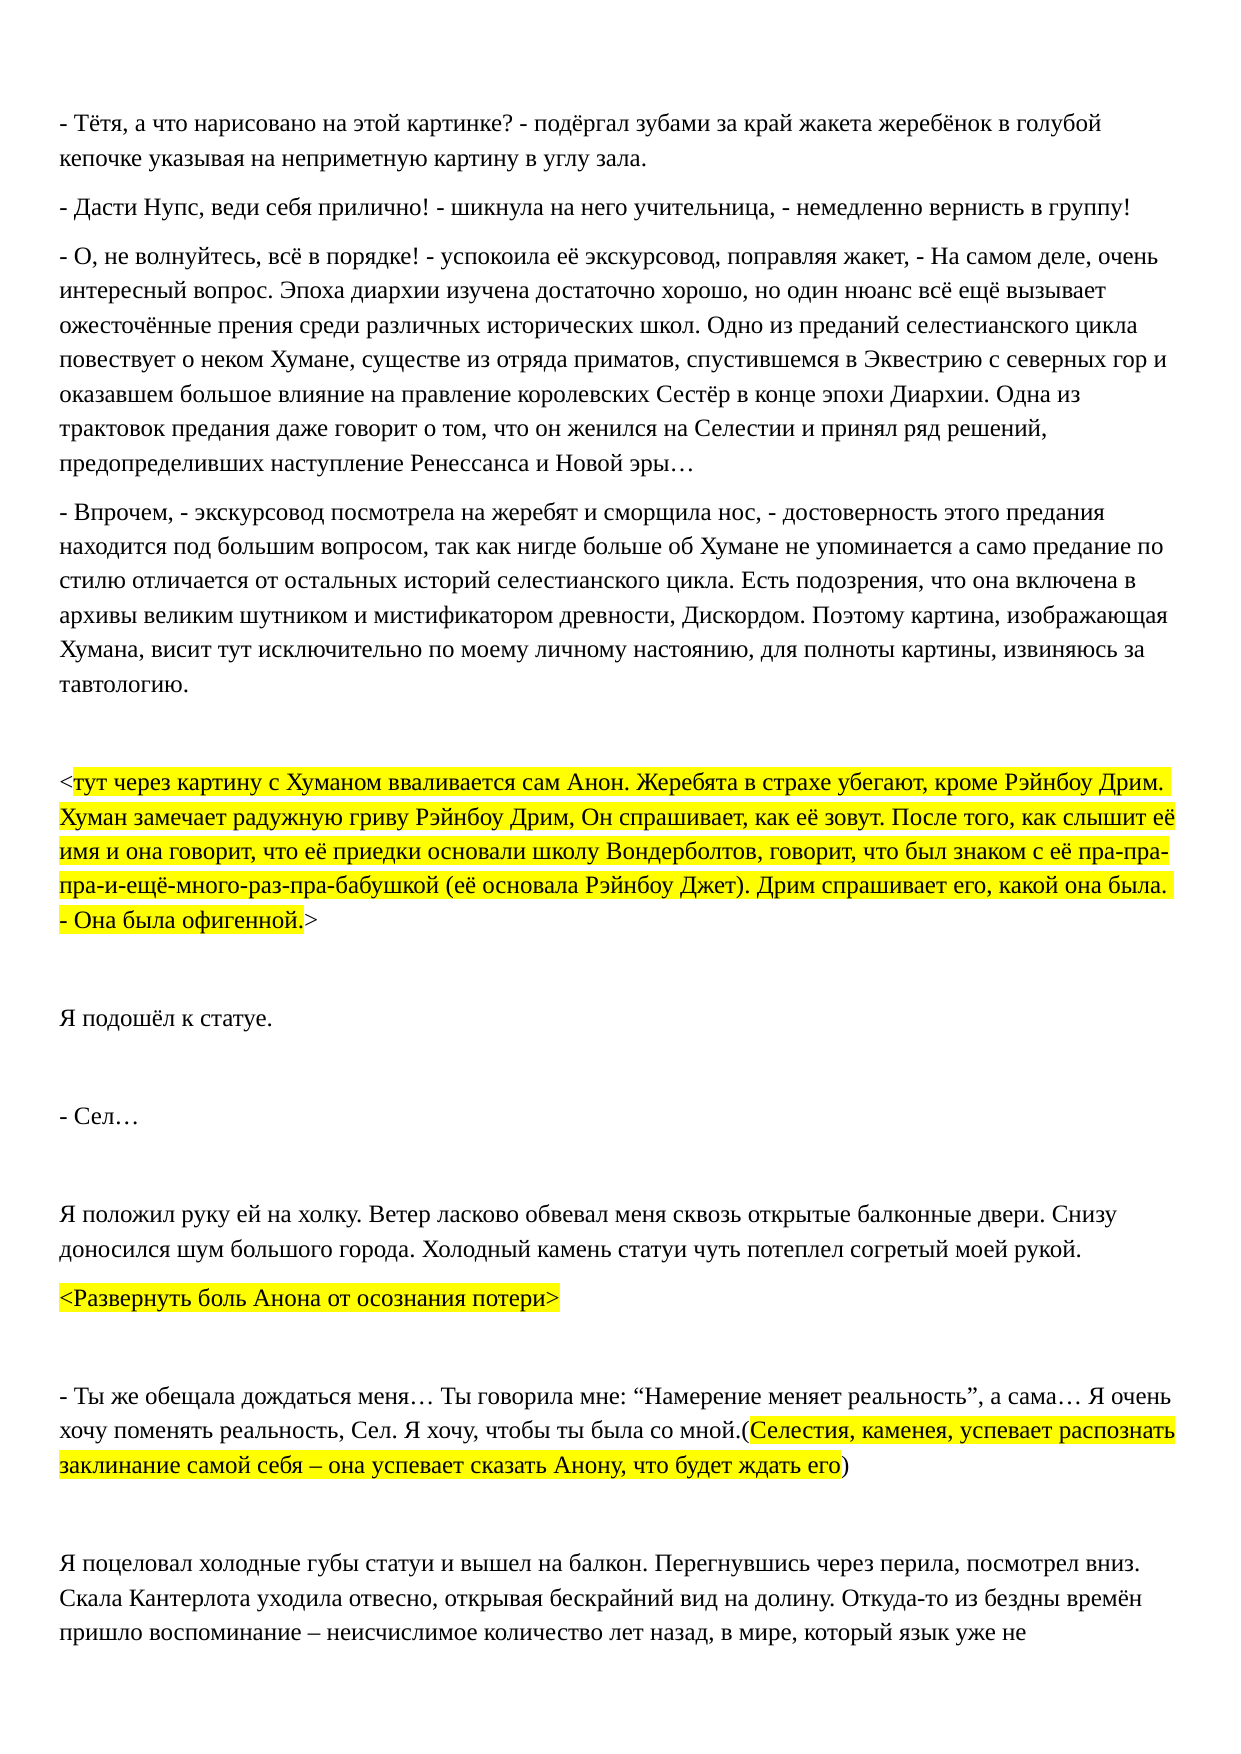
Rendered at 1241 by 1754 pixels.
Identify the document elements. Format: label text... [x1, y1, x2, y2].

text - Ты же обещала дождаться меня… Ты говорила мне: “Намерение меняет реальность”, а сама… Я очень хочу поменять реальность, Сел. Я хочу, чтобы ты была со мной.(Селестия, каменея, успевает распознать заклинание самой себя – она успевает сказать Анону, что будет ждать его) [59, 1381, 1181, 1479]
text Я положил руку ей на холку. Ветер ласково обвевал меня сквозь открытые балконные двери. Снизу доносился шум большого города. Холодный камень статуи чуть потеплел согретый моей рукой. [59, 1199, 1181, 1263]
text - Дасти Нупс, веди себя прилично! - шикнула на него учительница, - немедленно вернисть в группу! [59, 192, 1181, 220]
text - О, не волнуйтесь, всё в порядке! - успокоила её экскурсовод, поправляя жакет, - На самом деле, очень интересный вопрос. Эпоха диархии изучена достаточно хорошо, но один нюанс всё ещё вызывает ожесточённые прения среди различных исторических школ. Одно из преданий селестианского цикла повествует о неком Хумане, существе из отряда приматов, спустившемся в Эквестрию с северных гор и оказавшем большое влияние на правление королевских Сестёр в конце эпохи Диархии. Одна из трактовок предания даже говорит о том, что он женился на Селестии и принял ряд решений, предопределивших наступление Ренессанса и Новой эры… [59, 241, 1181, 476]
text - Впрочем, - экскурсовод посмотрела на жеребят и сморщила нос, - достоверность этого предания находится под большим вопросом, так как нигде больше об Хумане не упоминается а само предание по стилю отличается от остальных историй селестианского цикла. Есть подозрения, что она включена в архивы великим шутником и мистификатором древности, Дискордом. Поэтому картина, изображающая Хумана, висит тут исключительно по моему личному настоянию, для полноты картины, извиняюсь за тавтологию. [59, 497, 1181, 698]
text Я подошёл к статуе. [59, 1003, 1181, 1032]
text - Тётя, а что нарисовано на этой картинке? - подёргал зубами за край жакета жеребёнок в голубой кепочке указывая на неприметную картину в углу зала. [59, 108, 1181, 171]
text Я поцеловал холодные губы статуи и вышел на балкон. Перегнувшись через перила, посмотрел вниз. Скала Кантерлота уходила отвесно, открывая бескрайний вид на долину. Откуда-то из бездны времён пришло воспоминание – неисчислимое количество лет назад, в мире, который язык уже не [59, 1548, 1181, 1646]
text <Развернуть боль Анона от осознания потери> [59, 1283, 1181, 1312]
text - Сел… [59, 1101, 1181, 1130]
text <тут через картину с Хуманом вваливается сам Анон. Жеребята в страхе убегают, кроме Рэйнбоу Дрим. Хуман замечает радужную гриву Рэйнбоу Дрим, Он спрашивает, как её зовут. После того, как слышит её имя и она говорит, что её приедки основали школу Вондерболтов, говорит, что был знаком с её пра-пра-пра-и-ещё-много-раз-пра-бабушкой (её основала Рэйнбоу Джет). Дрим спрашивает его, какой она была. - Она была офигенной.> [59, 767, 1181, 934]
